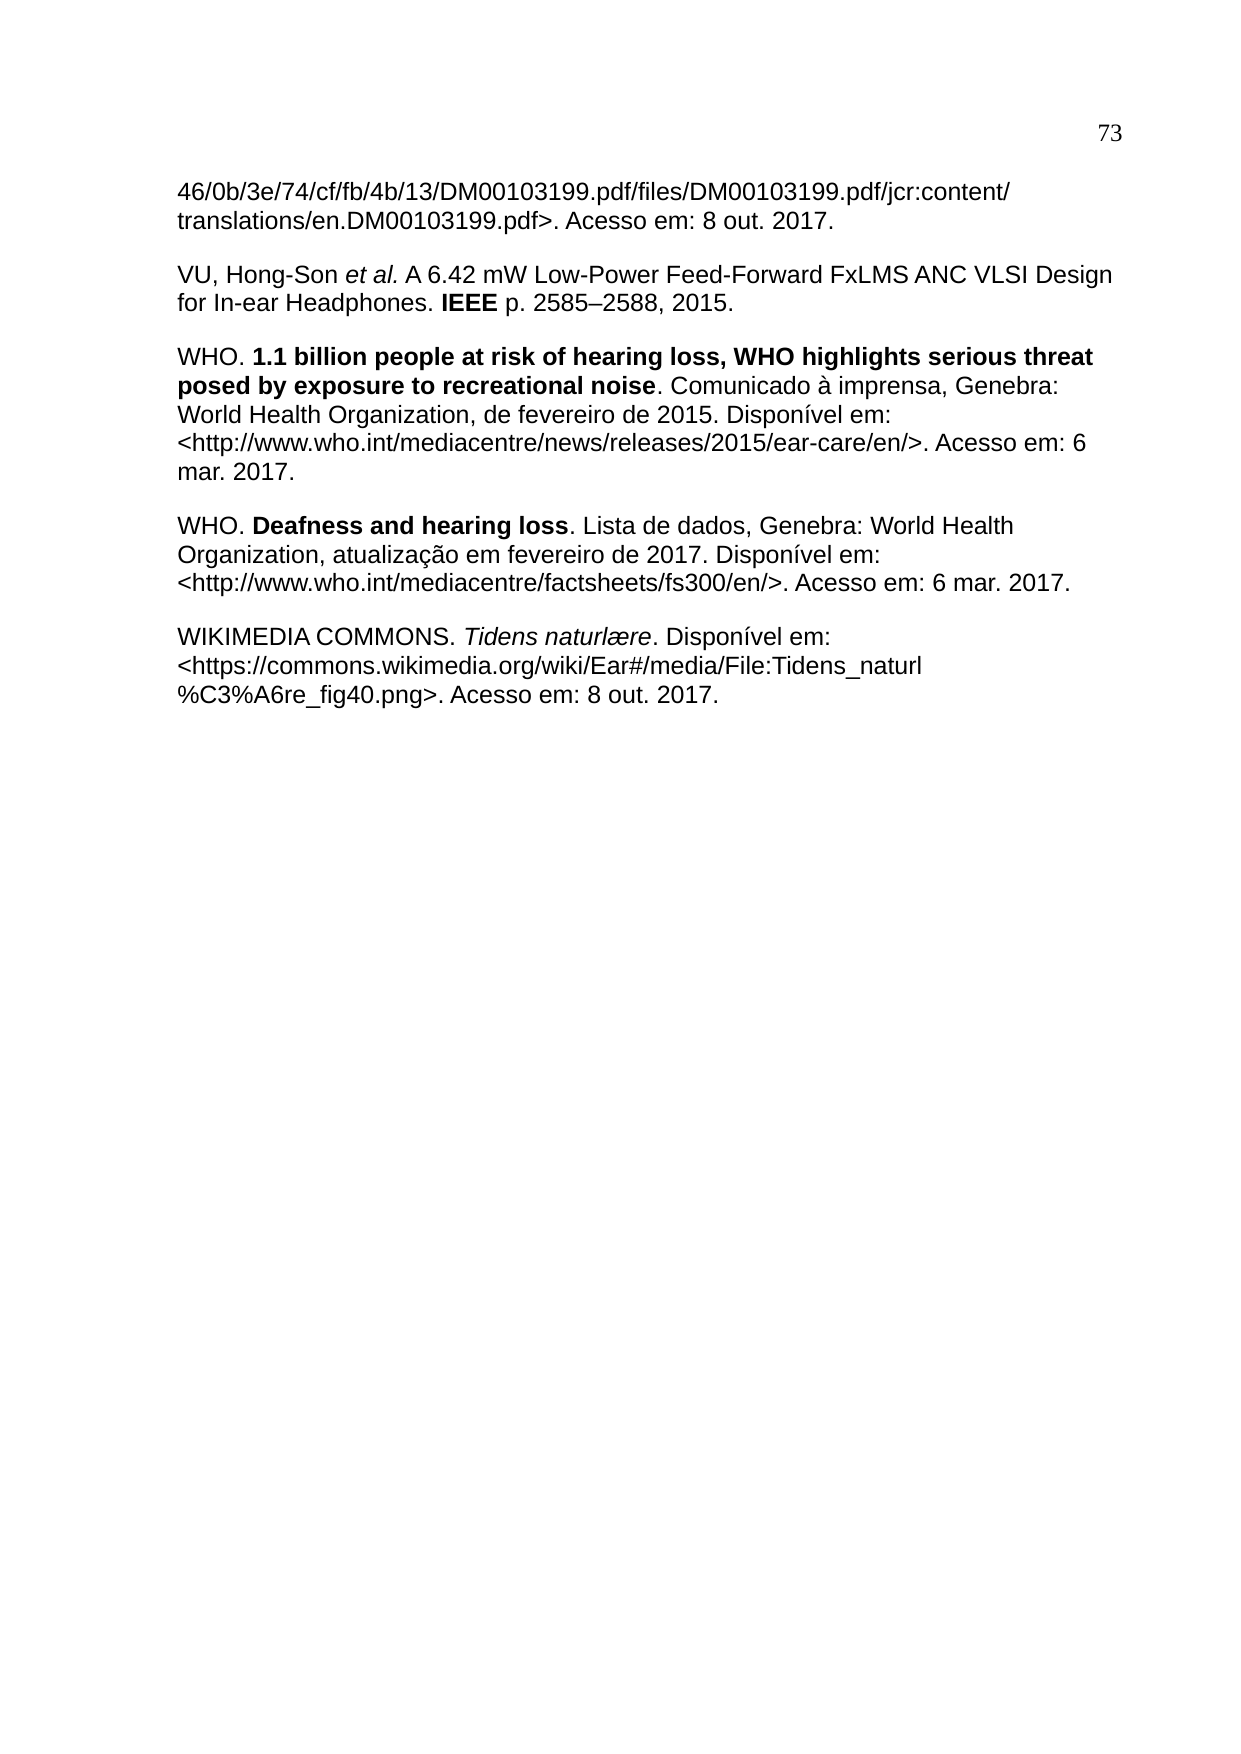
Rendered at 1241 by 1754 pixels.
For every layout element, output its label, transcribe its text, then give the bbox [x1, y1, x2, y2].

text WIKIMEDIA COMMONS. Tidens naturlære. Disponível em: <https://commons.wikimedia.org/wiki/Ear#/media/File:Tidens_naturl%C3%A6re_fig40.png>. Acesso em: 8 out. 2017. [177, 622, 1122, 708]
text 46/0b/3e/74/cf/fb/4b/13/DM00103199.pdf/files/DM00103199.pdf/jcr:content/translations/en.DM00103199.pdf>. Acesso em: 8 out. 2017. [177, 177, 1122, 235]
text VU, Hong-Son et al. A 6.42 mW Low-Power Feed-Forward FxLMS ANC VLSI Design for In-ear Headphones. IEEE p. 2585–2588, 2015. [177, 260, 1122, 317]
text WHO. 1.1 billion people at risk of hearing loss, WHO highlights serious threat posed by exposure to recreational noise. Comunicado à imprensa, Genebra: World Health Organization, de fevereiro de 2015. Disponível em: <http://www.who.int/mediacentre/news/releases/2015/ear-care/en/>. Acesso em: 6 mar. 2017. [177, 342, 1122, 486]
text WHO. Deafness and hearing loss. Lista de dados, Genebra: World Health Organization, atualização em fevereiro de 2017. Disponível em: <http://www.who.int/mediacentre/factsheets/fs300/en/>. Acesso em: 6 mar. 2017. [177, 511, 1122, 597]
